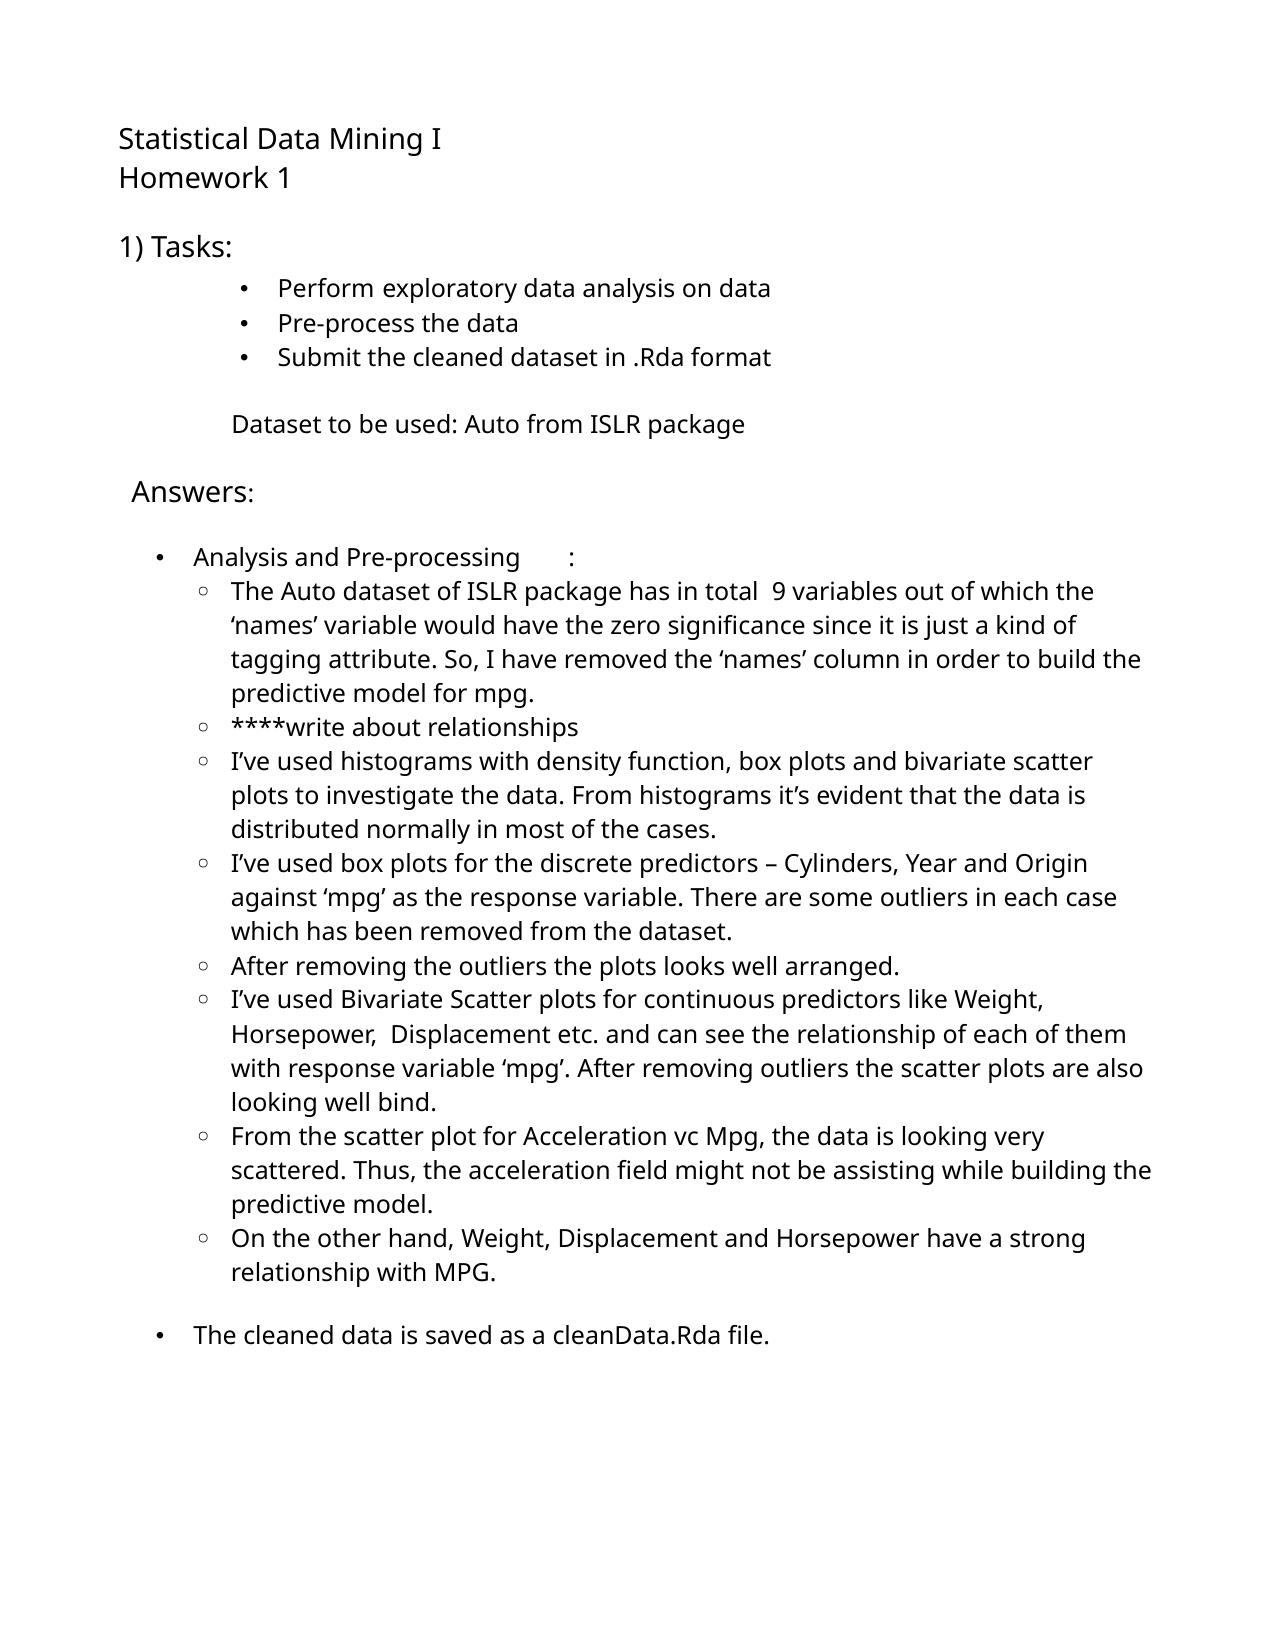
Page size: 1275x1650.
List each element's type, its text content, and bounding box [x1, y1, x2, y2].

list I’ve used Bivariate Scatter plots for continuous predictors like Weight, Horsepower, Displacement etc. and can see the relationship of each of them with response variable ‘mpg’. After removing outliers the scatter plots are also looking well bind. [193, 982, 1157, 1118]
list Perform exploratory data analysis on data [240, 266, 1157, 306]
list After removing the outliers the plots looks well arranged. [193, 948, 1157, 982]
list The Auto dataset of ISLR package has in total 9 variables out of which the ‘names’ variable would have the zero significance since it is just a kind of tagging attribute. So, I have removed the ‘names’ column in order to build the predictive model for mpg. [193, 573, 1157, 710]
list Submit the cleaned dataset in .Rda format [240, 340, 1157, 374]
list The cleaned data is saved as a cleanData.Rda file. [156, 1317, 1157, 1352]
text 1) Tasks: [118, 226, 1157, 266]
list Pre-process the data [240, 306, 1157, 340]
list From the scatter plot for Acceleration vc Mpg, the data is looking very scattered. Thus, the acceleration field might not be assisting while building the predictive model. [193, 1118, 1157, 1221]
list On the other hand, Weight, Displacement and Horsepower have a strong relationship with MPG. [193, 1221, 1157, 1289]
list ****write about relationships [193, 710, 1157, 744]
text Homework 1 [118, 158, 1157, 197]
list I’ve used histograms with density function, box plots and bivariate scatter plots to investigate the data. From histograms it’s evident that the data is distributed normally in most of the cases. [193, 744, 1157, 846]
text Dataset to be used: Auto from ISLR package [118, 402, 1157, 442]
text Statistical Data Mining I [118, 118, 1157, 158]
text Answers: [118, 471, 1157, 511]
list I’ve used box plots for the discrete predictors – Cylinders, Year and Origin against ‘mpg’ as the response variable. There are some outliers in each case which has been removed from the dataset. [193, 846, 1157, 948]
list Analysis and Pre-processing : [156, 539, 1157, 573]
